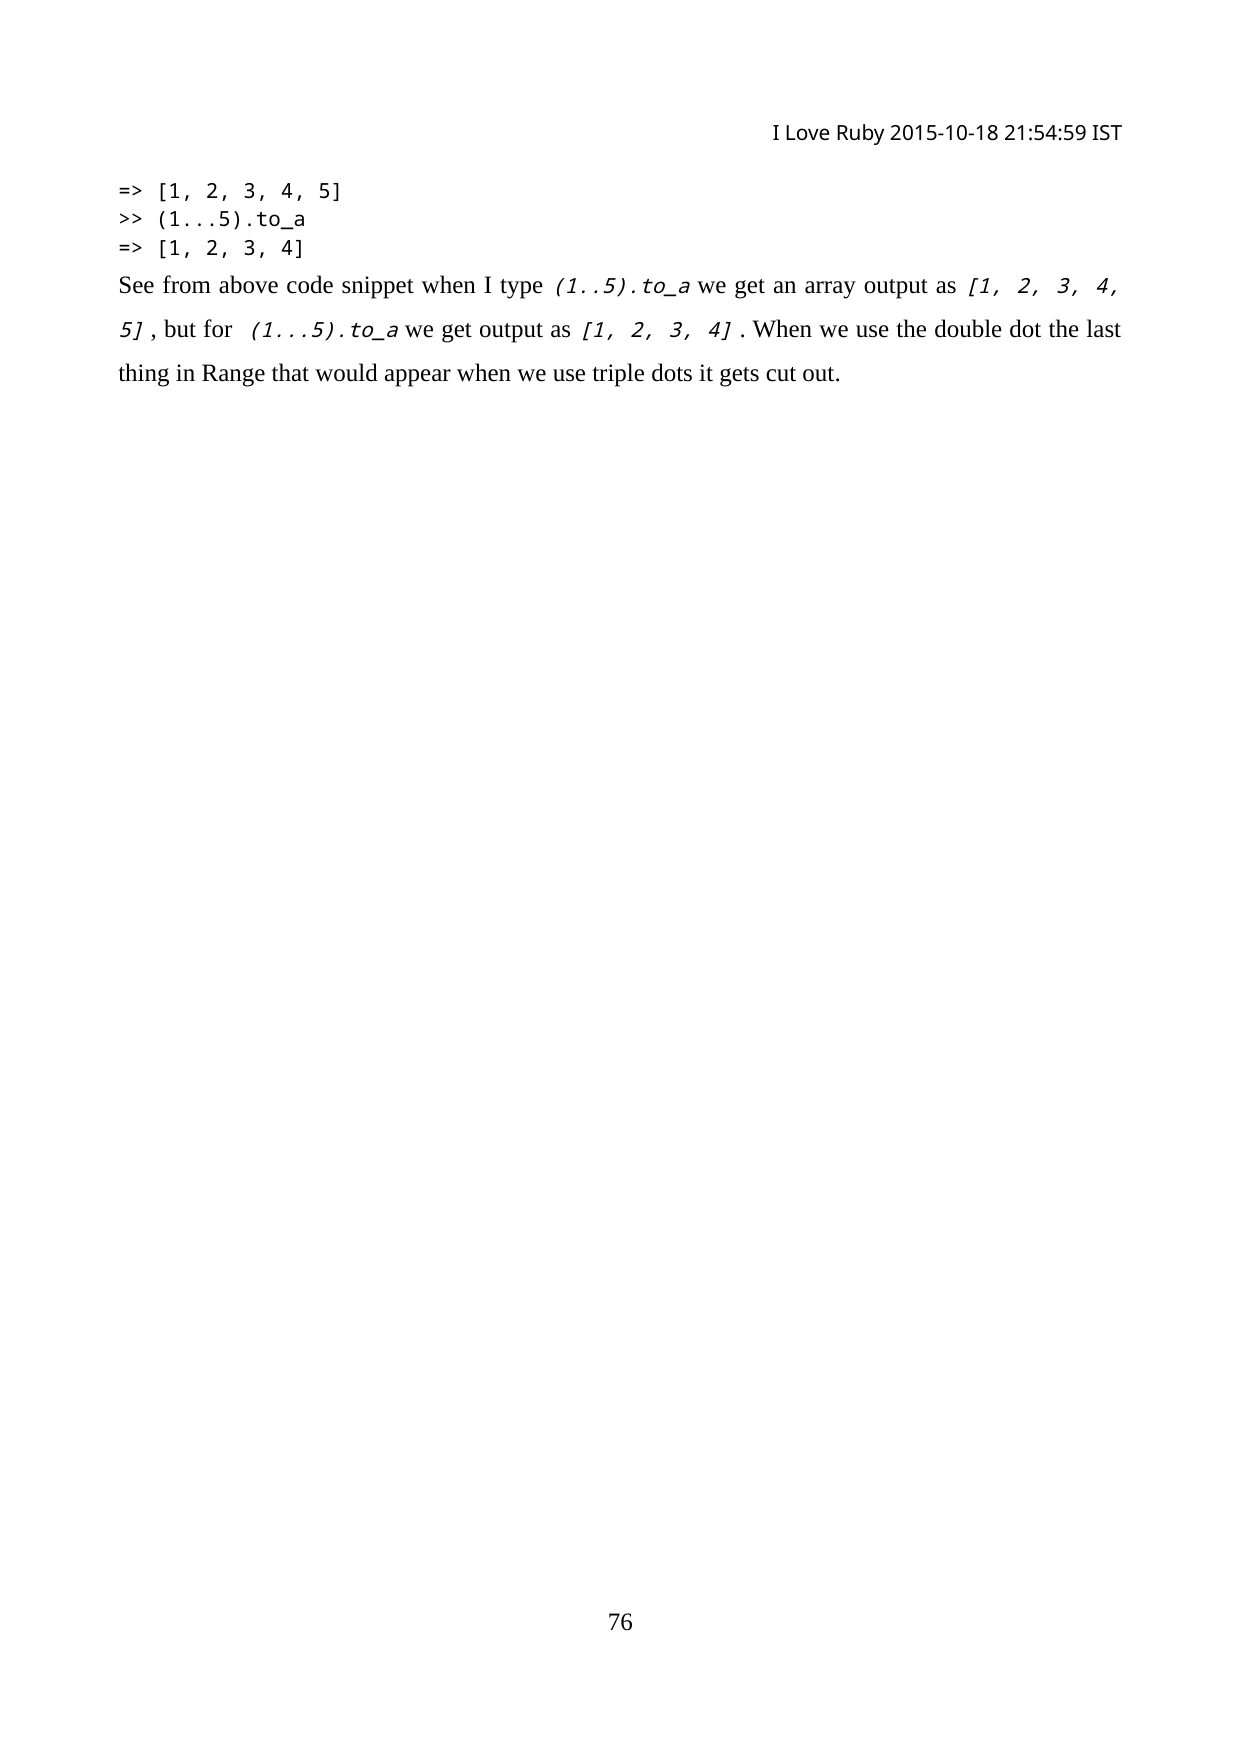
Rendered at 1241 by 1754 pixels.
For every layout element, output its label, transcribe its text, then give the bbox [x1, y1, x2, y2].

text => [1, 2, 3, 4, 5] [118, 176, 1122, 204]
text => [1, 2, 3, 4] [118, 233, 1122, 261]
text >> (1...5).to_a [118, 204, 1122, 233]
text See from above code snippet when I type (1..5).to_a we get an array output as [1, 2, 3, 4, 5] , but for (1...5).to_a we get output as [1, 2, 3, 4] . When we use the double dot the last thing in Range that would appear when we use triple dots it gets cut out. [118, 270, 1122, 387]
